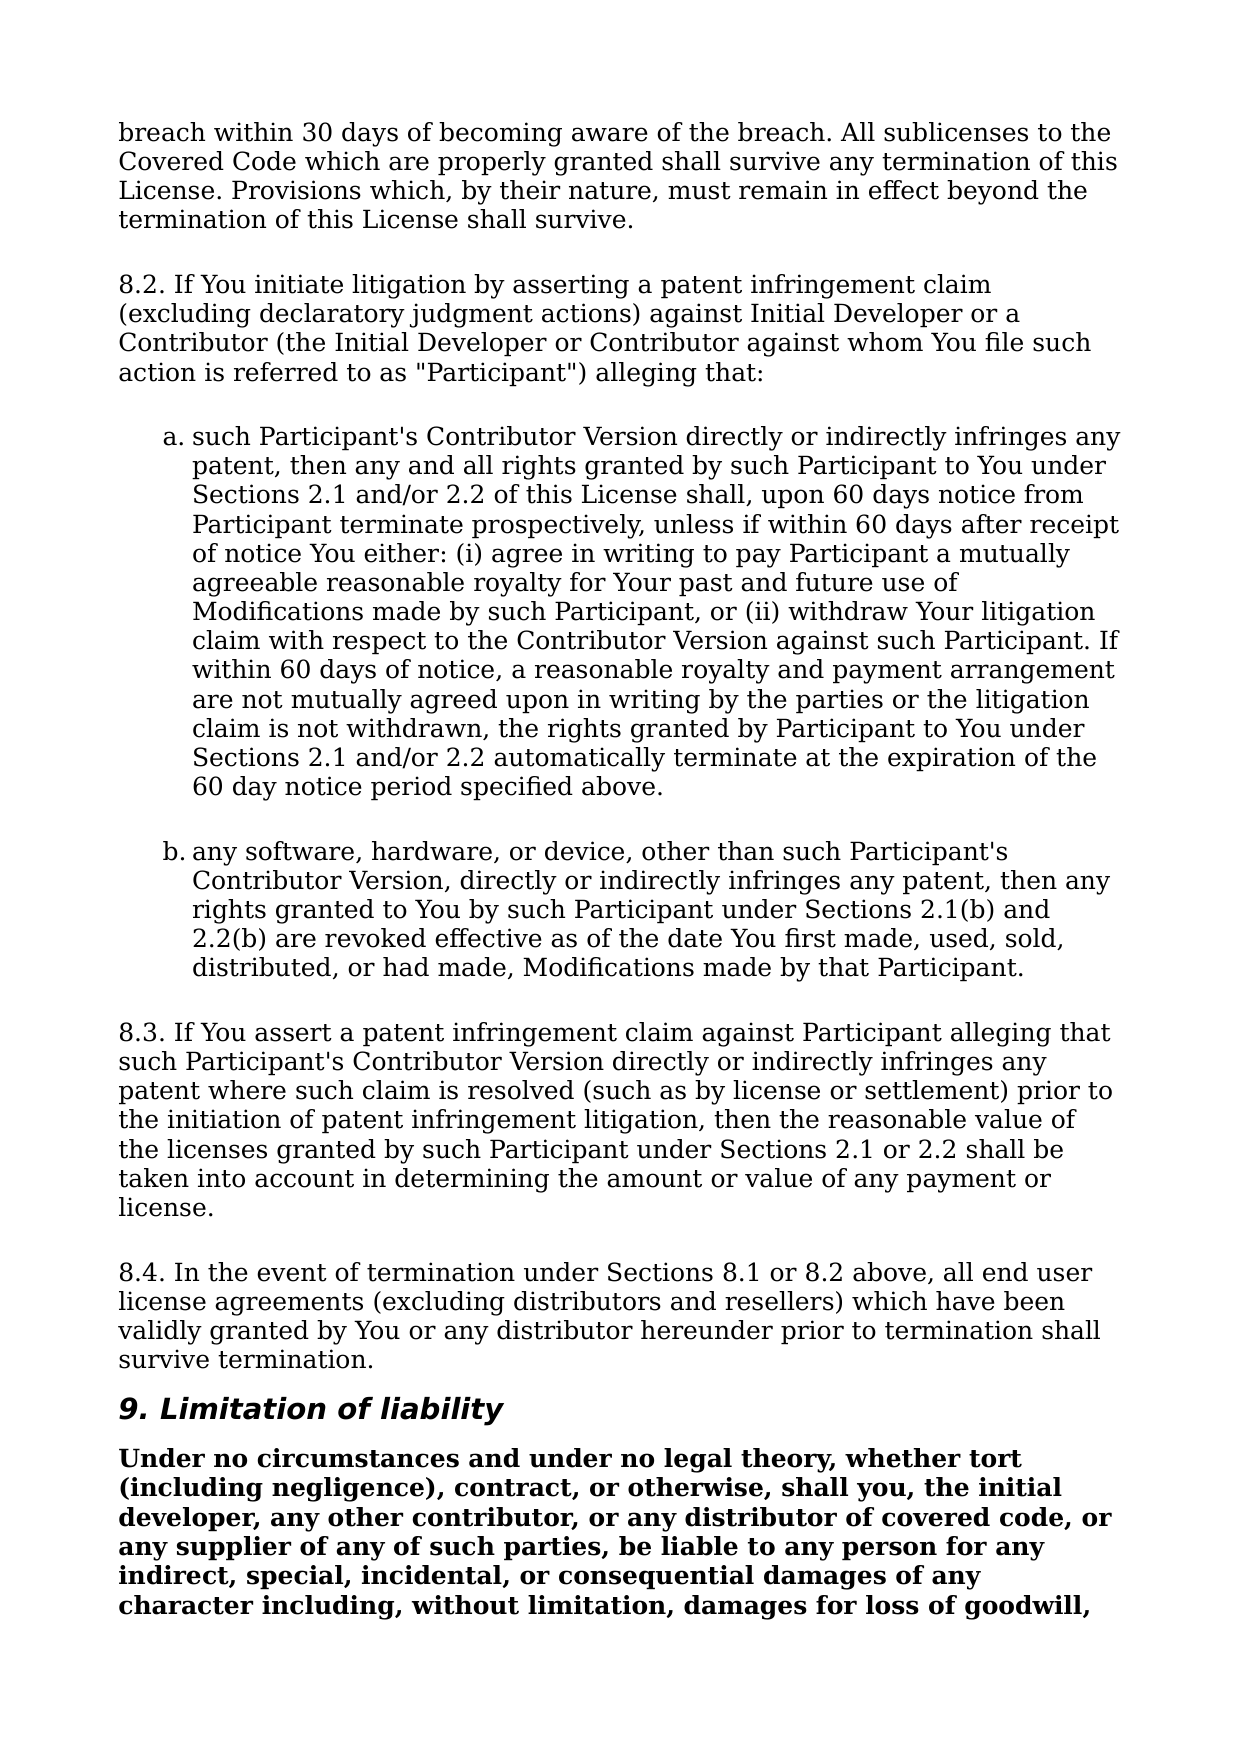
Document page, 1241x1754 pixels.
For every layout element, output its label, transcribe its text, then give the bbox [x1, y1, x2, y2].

list such Participant's Contributor Version directly or indirectly infringes any patent, then any and all rights granted by such Participant to You under Sections 2.1 and/or 2.2 of this License shall, upon 60 days notice from Participant terminate prospectively, unless if within 60 days after receipt of notice You either: (i) agree in writing to pay Participant a mutually agreeable reasonable royalty for Your past and future use of Modifications made by such Participant, or (ii) withdraw Your litigation claim with respect to the Contributor Version against such Participant. If within 60 days of notice, a reasonable royalty and payment arrangement are not mutually agreed upon in writing by the parties or the litigation claim is not withdrawn, the rights granted by Participant to You under Sections 2.1 and/or 2.2 automatically terminate at the expiration of the 60 day notice period specified above. [162, 422, 1122, 801]
list any software, hardware, or device, other than such Participant's Contributor Version, directly or indirectly infringes any patent, then any rights granted to You by such Participant under Sections 2.1(b) and 2.2(b) are revoked effective as of the date You first made, used, sold, distributed, or had made, Modifications made by that Participant. [162, 837, 1122, 983]
text breach within 30 days of becoming aware of the breach. All sublicenses to the Covered Code which are properly granted shall survive any termination of this License. Provisions which, by their nature, must remain in effect beyond the termination of this License shall survive. [118, 118, 1122, 235]
subtitle 9. Limitation of liability [118, 1392, 1122, 1426]
text 8.3. If You assert a patent infringement claim against Participant alleging that such Participant's Contributor Version directly or indirectly infringes any patent where such claim is resolved (such as by license or settlement) prior to the initiation of patent infringement litigation, then the reasonable value of the licenses granted by such Participant under Sections 2.1 or 2.2 shall be taken into account in determining the amount or value of any payment or license. [118, 1018, 1122, 1222]
text 8.2. If You initiate litigation by asserting a patent infringement claim (excluding declaratory judgment actions) against Initial Developer or a Contributor (the Initial Developer or Contributor against whom You file such action is referred to as "Participant") alleging that: [118, 270, 1122, 387]
text Under no circumstances and under no legal theory, whether tort (including negligence), contract, or otherwise, shall you, the initial developer, any other contributor, or any distributor of covered code, or any supplier of any of such parties, be liable to any person for any indirect, special, incidental, or consequential damages of any character including, without limitation, damages for loss of goodwill, [118, 1444, 1122, 1620]
text 8.4. In the event of termination under Sections 8.1 or 8.2 above, all end user license agreements (excluding distributors and resellers) which have been validly granted by You or any distributor hereunder prior to termination shall survive termination. [118, 1258, 1122, 1374]
